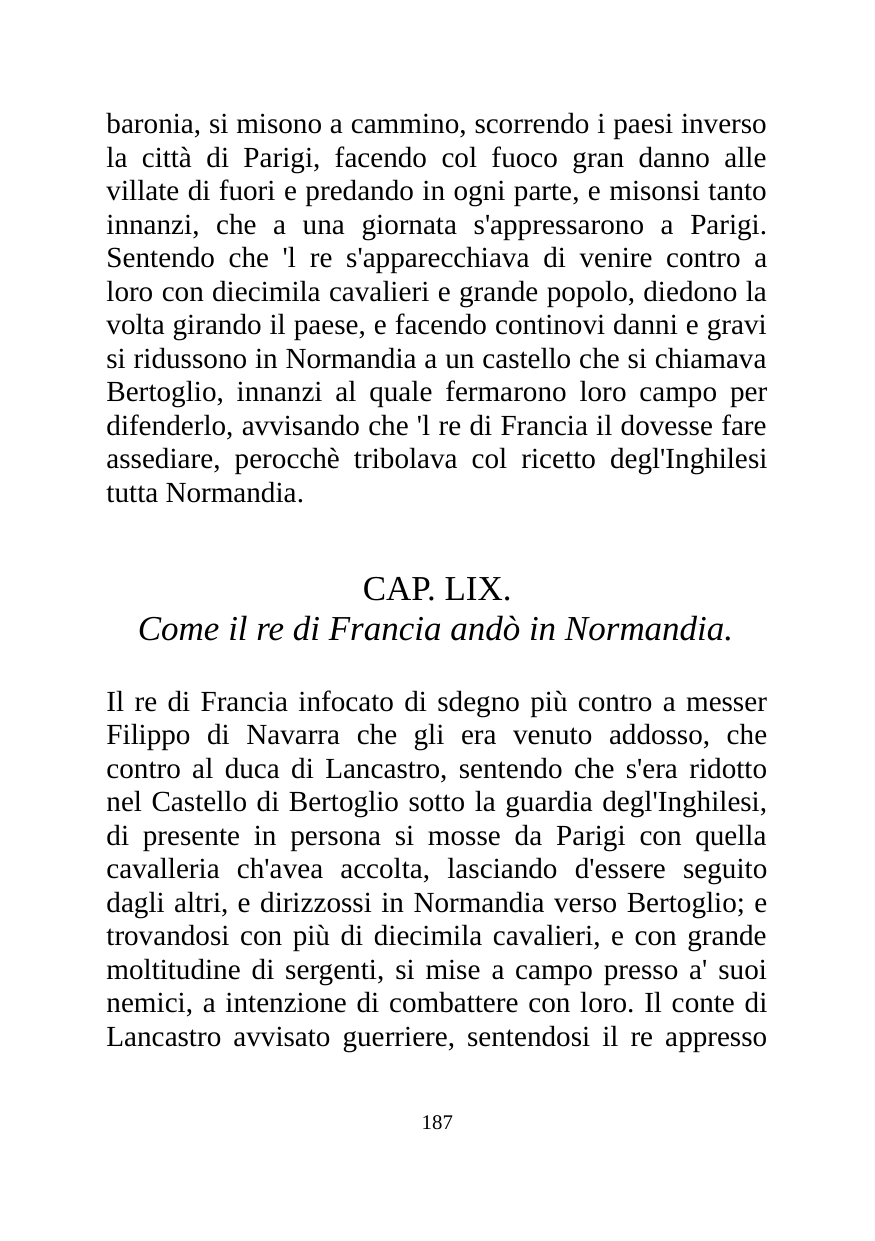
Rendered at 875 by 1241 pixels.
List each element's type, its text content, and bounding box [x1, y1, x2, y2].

text baronia, si misono a cammino, scorrendo i paesi inverso la città di Parigi, facendo col fuoco gran danno alle villate di fuori e predando in ogni parte, e misonsi tanto innanzi, che a una giornata s'appressarono a Parigi. Sentendo che 'l re s'apparecchiava di venire contro a loro con diecimila cavalieri e grande popolo, diedono la volta girando il paese, e facendo continovi danni e gravi si ridussono in Normandia a un castello che si chiamava Bertoglio, innanzi al quale fermarono loro campo per difenderlo, avvisando che 'l re di Francia il dovesse fare assediare, perocchè tribolava col ricetto degl'Inghilesi tutta Normandia. [106, 106, 768, 509]
text Il re di Francia infocato di sdegno più contro a messer Filippo di Navarra che gli era venuto addosso, che contro al duca di Lancastro, sentendo che s'era ridotto nel Castello di Bertoglio sotto la guardia degl'Inghilesi, di presente in persona si mosse da Parigi con quella cavalleria ch'avea accolta, lasciando d'essere seguito dagli altri, e dirizzossi in Normandia verso Bertoglio; e trovandosi con più di diecimila cavalieri, e con grande moltitudine di sergenti, si mise a campo presso a' suoi nemici, a intenzione di combattere con loro. Il conte di Lancastro avvisato guerriere, sentendosi il re appresso [106, 684, 768, 1053]
subtitle CAP. LIX. Come il re di Francia andò in Normandia. [106, 568, 768, 648]
